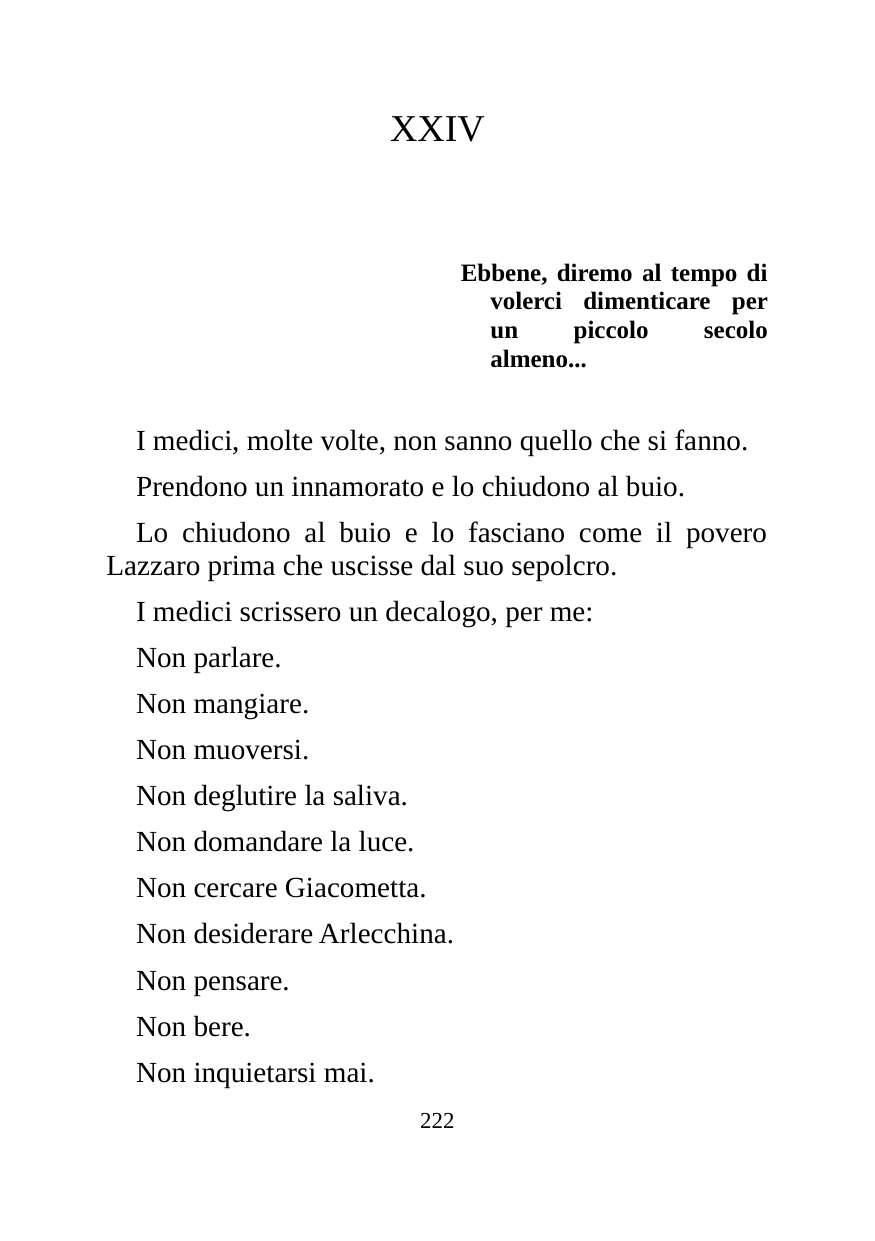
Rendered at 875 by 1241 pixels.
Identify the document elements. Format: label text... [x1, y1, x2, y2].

text Non muoversi. [106, 732, 768, 766]
text Non parlare. [106, 640, 768, 674]
text Non domandare la luce. [106, 824, 768, 858]
text I medici, molte volte, non sanno quello che si fanno. [106, 423, 768, 456]
text Lo chiudono al buio e lo fasciano come il povero Lazzaro prima che uscisse dal suo sepolcro. [106, 515, 768, 582]
text Non bere. [106, 1009, 768, 1042]
subtitle XXIV [106, 106, 768, 150]
text Non cercare Giacometta. [106, 871, 768, 904]
text Non desiderare Arlecchina. [106, 917, 768, 950]
text Prendono un innamorato e lo chiudono al buio. [106, 469, 768, 502]
text Non inquietarsi mai. [106, 1055, 768, 1088]
text Non deglutire la saliva. [106, 778, 768, 812]
text Non pensare. [106, 963, 768, 996]
text Non mangiare. [106, 686, 768, 720]
text I medici scrissero un decalogo, per me: [106, 594, 768, 628]
text Ebbene, diremo al tempo di volerci dimenticare per un piccolo secolo almeno... [461, 258, 768, 373]
